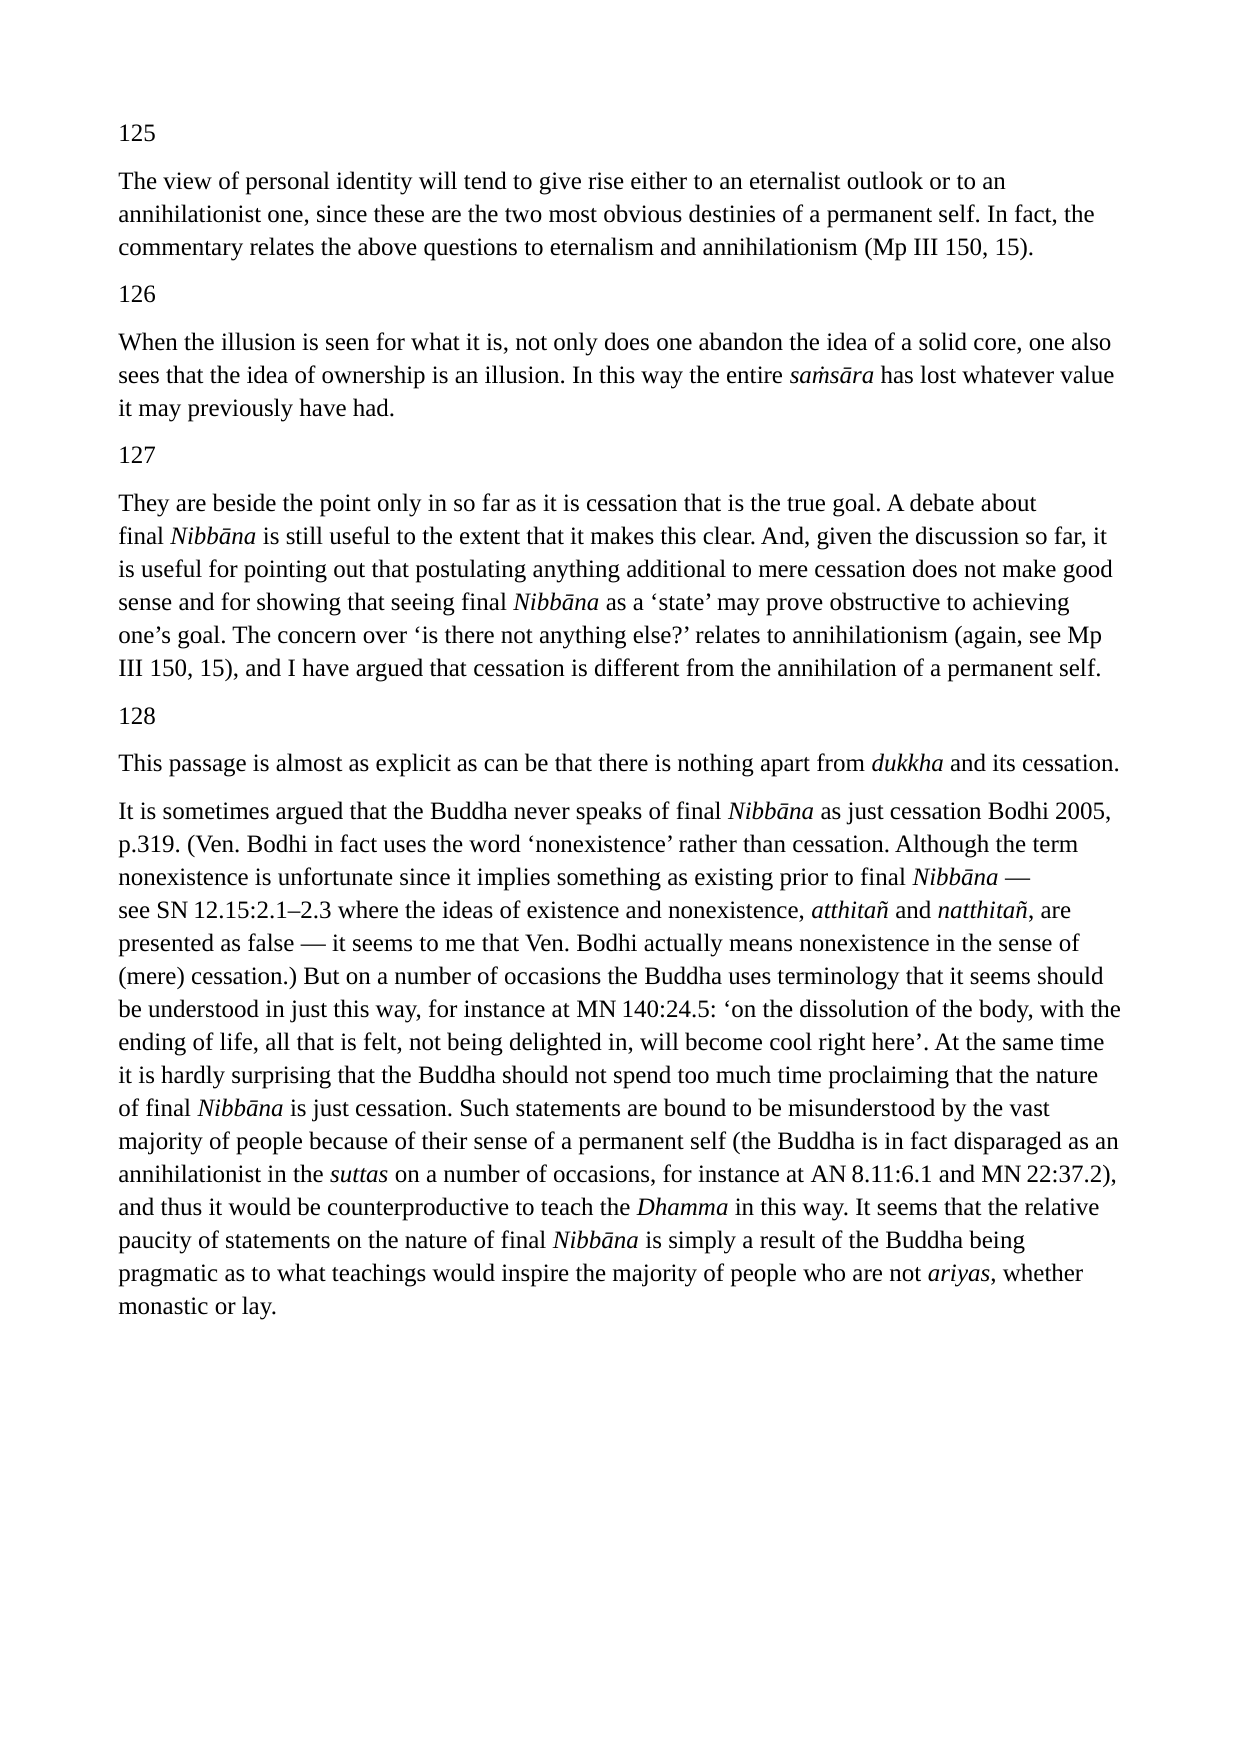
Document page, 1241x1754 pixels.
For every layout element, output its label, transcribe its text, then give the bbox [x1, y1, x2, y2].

text 126 [118, 279, 1122, 308]
text They are beside the point only in so far as it is cessation that is the true goal. A debate about final Nibbāna is still useful to the extent that it makes this clear. And, given the discussion so far, it is useful for pointing out that postulating anything additional to mere cessation does not make good sense and for showing that seeing final Nibbāna as a ‘state’ may prove obstructive to achieving one’s goal. The concern over ‘is there not anything else?’ relates to annihilationism (again, see Mp III 150, 15), and I have argued that cessation is different from the annihilation of a permanent self. [118, 488, 1122, 682]
text This passage is almost as explicit as can be that there is nothing apart from dukkha and its cessation. [118, 748, 1122, 777]
text 128 [118, 701, 1122, 730]
text It is sometimes argued that the Buddha never speaks of final Nibbāna as just cessation Bodhi 2005, p.319. (Ven. Bodhi in fact uses the word ‘nonexistence’ rather than cessation. Although the term nonexistence is unfortunate since it implies something as existing prior to final Nibbāna — see SN 12.15:2.1–2.3 where the ideas of existence and nonexistence, atthitañ and natthitañ, are presented as false — it seems to me that Ven. Bodhi actually means nonexistence in the sense of (mere) cessation.) But on a number of occasions the Buddha uses terminology that it seems should be understood in just this way, for instance at MN 140:24.5: ‘on the dissolution of the body, with the ending of life, all that is felt, not being delighted in, will become cool right here’. At the same time it is hardly surprising that the Buddha should not spend too much time proclaiming that the nature of final Nibbāna is just cessation. Such statements are bound to be misunderstood by the vast majority of people because of their sense of a permanent self (the Buddha is in fact disparaged as an annihilationist in the suttas on a number of occasions, for instance at AN 8.11:6.1 and MN 22:37.2), and thus it would be counterproductive to teach the Dhamma in this way. It seems that the relative paucity of statements on the nature of final Nibbāna is simply a result of the Buddha being pragmatic as to what teachings would inspire the majority of people who are not ariyas, whether monastic or lay. [118, 796, 1122, 1320]
text When the illusion is seen for what it is, not only does one abandon the idea of a solid core, one also sees that the idea of ownership is an illusion. In this way the entire saṁsāra has lost whatever value it may previously have had. [118, 327, 1122, 422]
text The view of personal identity will tend to give rise either to an eternalist outlook or to an annihilationist one, since these are the two most obvious destinies of a permanent self. In fact, the commentary relates the above questions to eternalism and annihilationism (Mp III 150, 15). [118, 166, 1122, 261]
text 125 [118, 118, 1122, 147]
text 127 [118, 441, 1122, 469]
